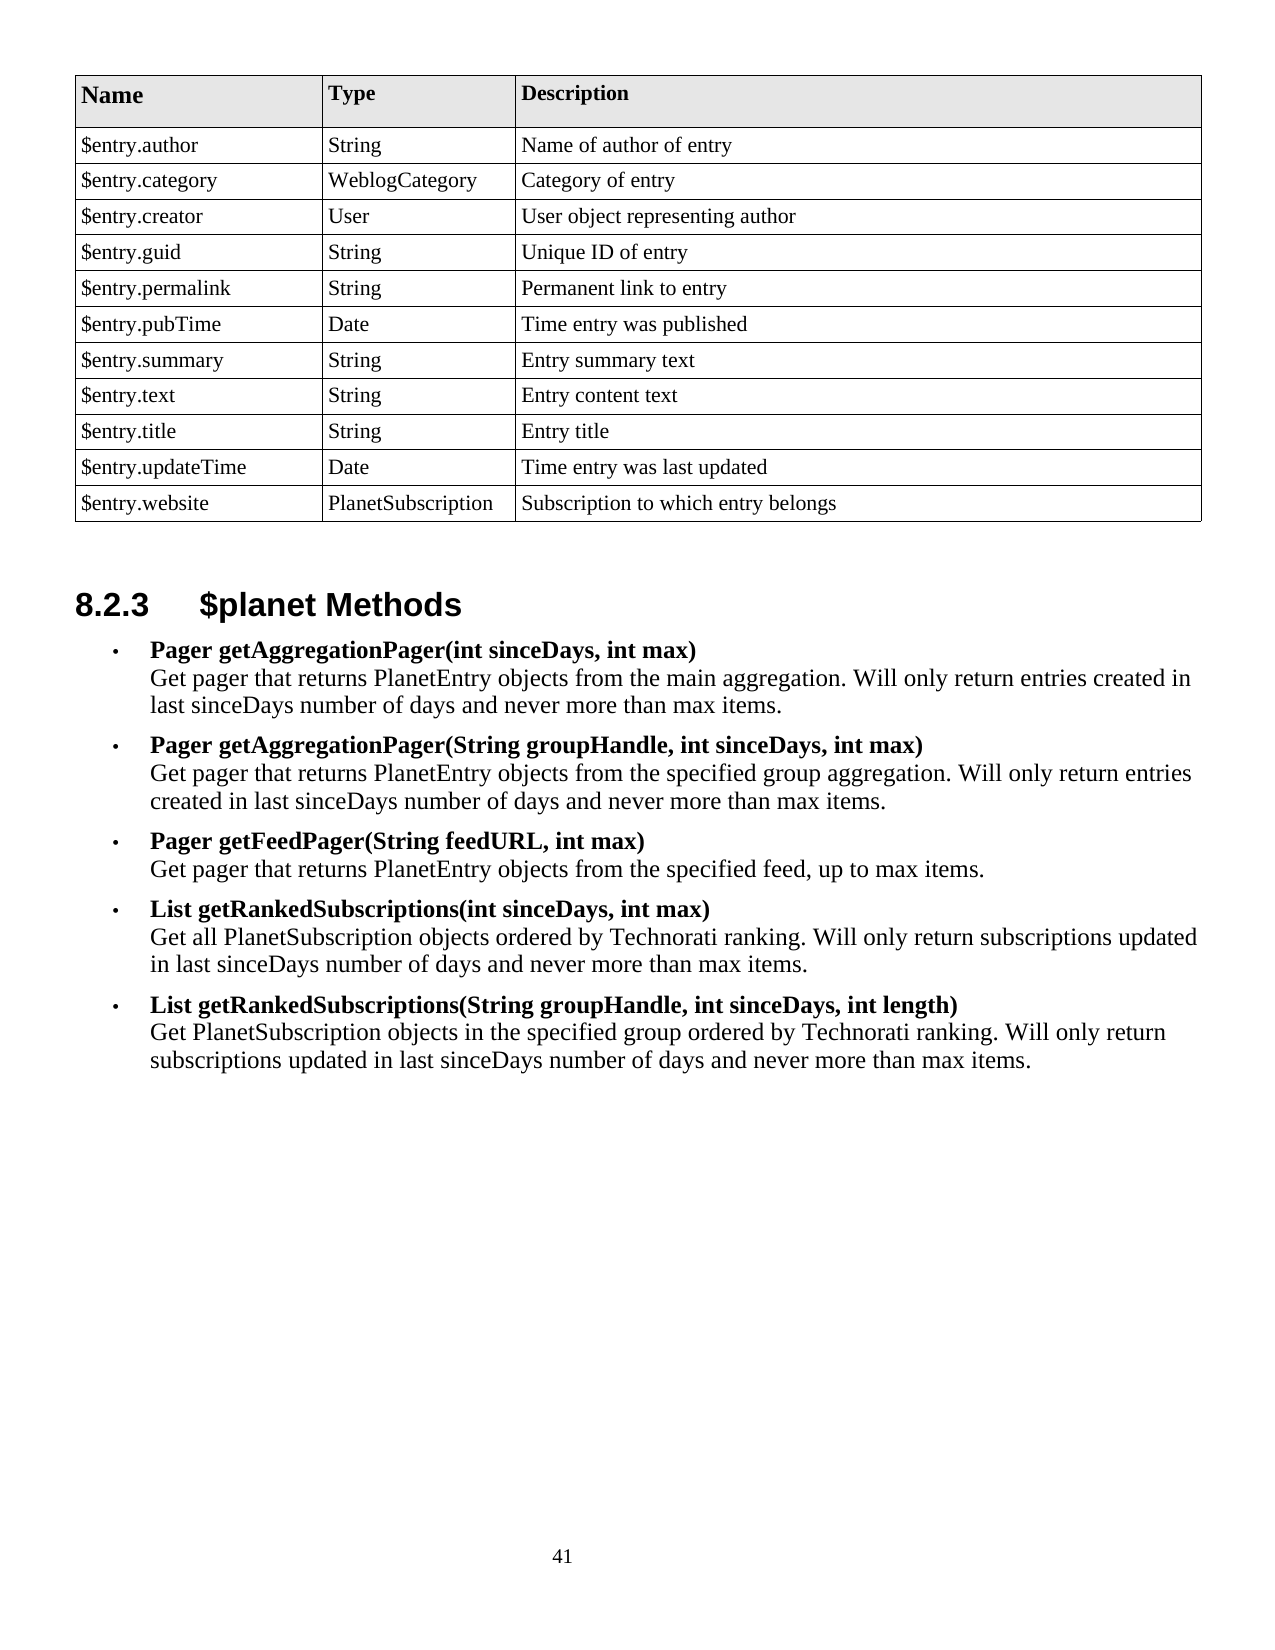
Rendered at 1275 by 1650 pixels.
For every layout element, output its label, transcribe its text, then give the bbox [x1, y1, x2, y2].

table_cell Entry summary text [516, 343, 1201, 378]
table_cell Subscription to which entry belongs [516, 486, 1201, 521]
table_cell String [323, 343, 515, 378]
table_cell Date [323, 450, 515, 485]
list Pager getFeedPager(String feedURL, int max) Get pager that returns PlanetEntry objects from the specified feed, up to max items. [112, 827, 1200, 883]
table_cell $entry.author [76, 128, 322, 163]
list List getRankedSubscriptions(String groupHandle, int sinceDays, int length) Get PlanetSubscription objects in the specified group ordered by Technorati ranking. Will only return subscriptions updated in last sinceDays number of days and never more than max items. [112, 991, 1200, 1074]
table_cell $entry.category [76, 164, 322, 198]
list Pager getAggregationPager(String groupHandle, int sinceDays, int max) Get pager that returns PlanetEntry objects from the specified group aggregation. Will only return entries created in last sinceDays number of days and never more than max items. [112, 732, 1200, 815]
table_cell $entry.guid [76, 235, 322, 270]
list List getRankedSubscriptions(int sinceDays, int max) Get all PlanetSubscription objects ordered by Technorati ranking. Will only return subscriptions updated in last sinceDays number of days and never more than max items. [112, 895, 1200, 978]
table_cell String [323, 235, 515, 270]
table_cell $entry.pubTime [76, 307, 322, 342]
subtitle $planet Methods [75, 586, 1200, 623]
table_cell Time entry was published [516, 307, 1201, 342]
table_cell $entry.website [76, 486, 322, 521]
table_cell Entry title [516, 415, 1201, 449]
table_cell $entry.permalink [76, 271, 322, 306]
table_header Type [323, 76, 515, 127]
table_cell $entry.summary [76, 343, 322, 378]
table_cell String [323, 128, 515, 163]
table_cell Date [323, 307, 515, 342]
table_cell Category of entry [516, 164, 1201, 198]
table_header Description [516, 76, 1201, 127]
table_cell String [323, 379, 515, 413]
table_cell Time entry was last updated [516, 450, 1201, 485]
table_cell User [323, 200, 515, 234]
table_cell $entry.updateTime [76, 450, 322, 485]
table_cell $entry.title [76, 415, 322, 449]
table_cell Permanent link to entry [516, 271, 1201, 306]
table_cell $entry.creator [76, 200, 322, 234]
table_cell Entry content text [516, 379, 1201, 413]
table_cell WeblogCategory [323, 164, 515, 198]
table_cell PlanetSubscription [323, 486, 515, 521]
table_cell String [323, 271, 515, 306]
table_cell Unique ID of entry [516, 235, 1201, 270]
list Pager getAggregationPager(int sinceDays, int max) Get pager that returns PlanetEntry objects from the main aggregation. Will only return entries created in last sinceDays number of days and never more than max items. [112, 636, 1200, 719]
table_cell $entry.text [76, 379, 322, 413]
table_header Name [76, 76, 322, 127]
table_cell Name of author of entry [516, 128, 1201, 163]
table_cell User object representing author [516, 200, 1201, 234]
table_cell String [323, 415, 515, 449]
